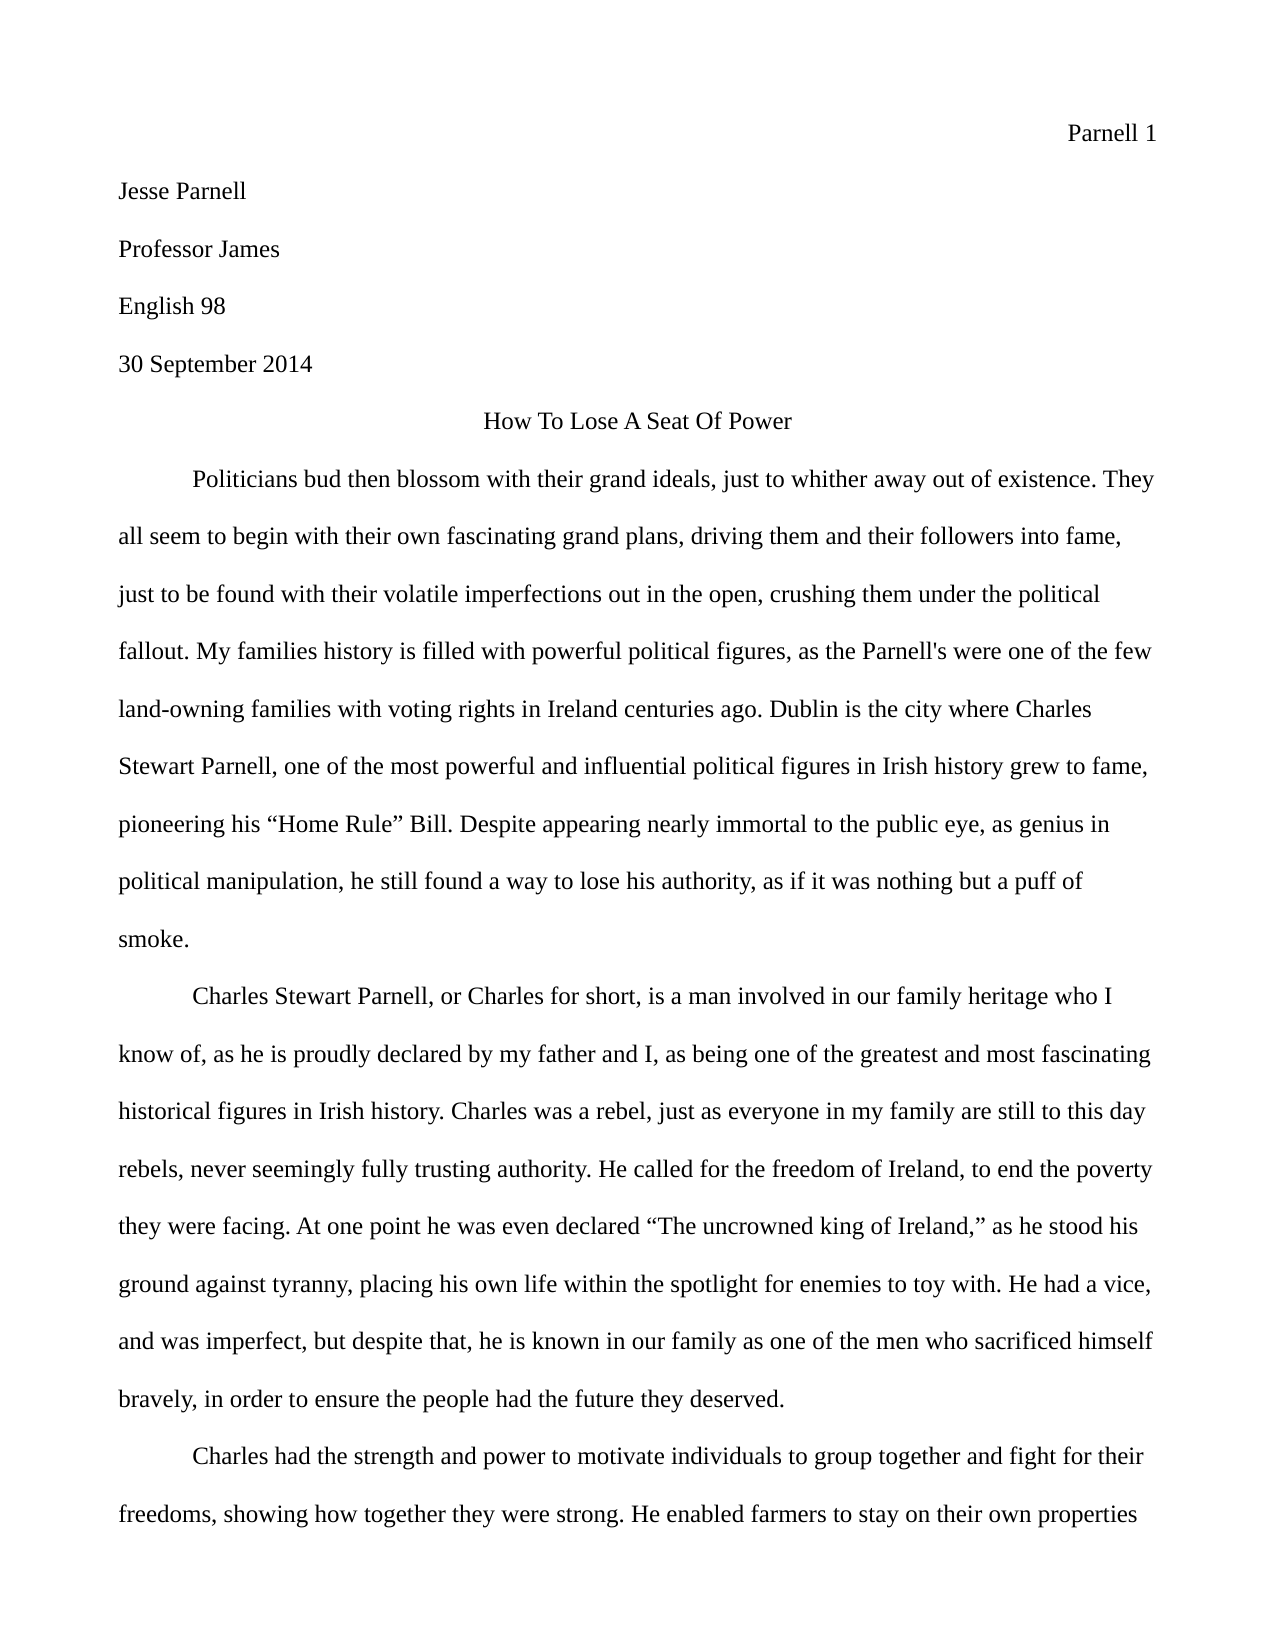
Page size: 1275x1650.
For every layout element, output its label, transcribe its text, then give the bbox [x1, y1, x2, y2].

text How To Lose A Seat Of Power [118, 406, 1157, 435]
text Jesse Parnell [118, 176, 1157, 205]
text Charles Stewart Parnell, or Charles for short, is a man involved in our family heritage who I know of, as he is proudly declared by my father and I, as being one of the greatest and most fascinating historical figures in Irish history. Charles was a rebel, just as everyone in my family are still to this day rebels, never seemingly fully trusting authority. He called for the freedom of Ireland, to end the poverty they were facing. At one point he was even declared “The uncrowned king of Ireland,” as he stood his ground against tyranny, placing his own life within the spotlight for enemies to toy with. He had a vice, and was imperfect, but despite that, he is known in our family as one of the men who sacrificed himself bravely, in order to ensure the people had the future they deserved. [118, 981, 1157, 1413]
text 30 September 2014 [118, 349, 1157, 378]
text English 98 [118, 291, 1157, 320]
text Charles had the strength and power to motivate individuals to group together and fight for their freedoms, showing how together they were strong. He enabled farmers to stay on their own properties [118, 1441, 1157, 1528]
text Professor James [118, 234, 1157, 263]
text Politicians bud then blossom with their grand ideals, just to whither away out of existence. They all seem to begin with their own fascinating grand plans, driving them and their followers into fame, just to be found with their volatile imperfections out in the open, crushing them under the political fallout. My families history is filled with powerful political figures, as the Parnell's were one of the few land-owning families with voting rights in Ireland centuries ago. Dublin is the city where Charles Stewart Parnell, one of the most powerful and influential political figures in Irish history grew to fame, pioneering his “Home Rule” Bill. Despite appearing nearly immortal to the public eye, as genius in political manipulation, he still found a way to lose his authority, as if it was nothing but a puff of smoke. [118, 464, 1157, 953]
